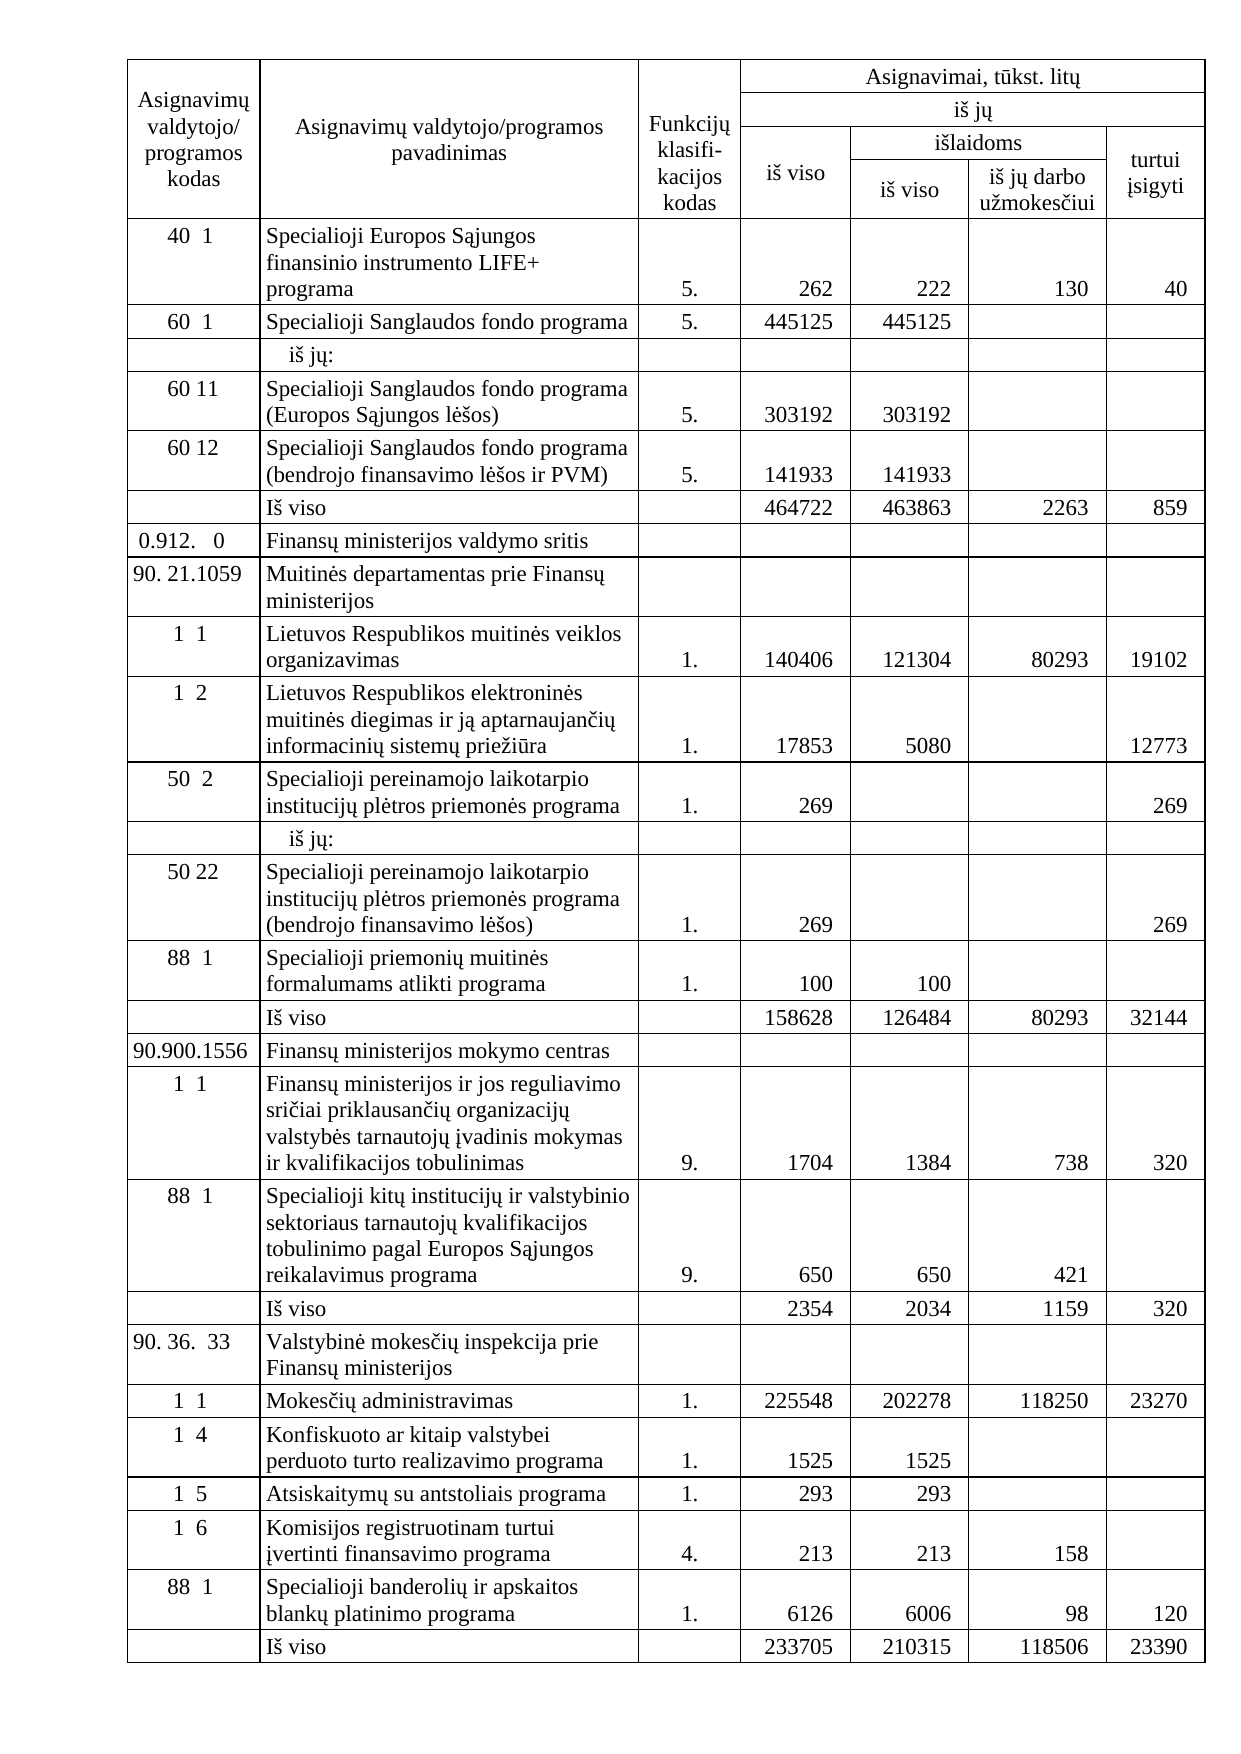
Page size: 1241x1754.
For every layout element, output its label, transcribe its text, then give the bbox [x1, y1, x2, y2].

table_cell [851, 558, 968, 616]
table_cell 2263 [969, 491, 1106, 523]
table_cell 269 [741, 855, 850, 940]
table_cell [1107, 1511, 1204, 1569]
table_cell 262 [741, 219, 850, 304]
table_cell 5080 [851, 677, 968, 761]
table_cell Konfiskuoto ar kitaip valstybei perduoto turto realizavimo programa [261, 1418, 638, 1476]
table_cell 650 [741, 1180, 850, 1291]
table_cell 225548 [741, 1385, 850, 1417]
table_cell 5. [639, 219, 740, 304]
table_cell [969, 558, 1106, 616]
table_cell 12773 [1107, 677, 1204, 761]
table_cell 17853 [741, 677, 850, 761]
table_cell 6126 [741, 1570, 850, 1629]
table_cell Specialioji banderolių ir apskaitos blankų platinimo programa [261, 1570, 638, 1629]
table_cell 50 2 [128, 763, 259, 821]
table_cell 90. 21.1059 [128, 558, 259, 616]
table_cell 88 1 [128, 1180, 259, 1291]
table_cell [851, 763, 968, 821]
table_cell 1 2 [128, 677, 259, 761]
table_cell [128, 1630, 259, 1662]
table_cell 1. [639, 855, 740, 940]
table_cell Iš viso [261, 1001, 638, 1033]
table_cell Specialioji Sanglaudos fondo programa (Europos Sąjungos lėšos) [261, 372, 638, 430]
table_cell [969, 524, 1106, 556]
table_cell [1107, 1478, 1204, 1510]
table_cell iš viso [851, 160, 968, 218]
table_cell 445125 [741, 305, 850, 337]
table_cell [969, 822, 1106, 854]
table_cell 738 [969, 1067, 1106, 1178]
table_cell Specialioji pereinamojo laikotarpio institucijų plėtros priemonės programa [261, 763, 638, 821]
table_cell 650 [851, 1180, 968, 1291]
table_cell Iš viso [261, 1292, 638, 1324]
table_cell [1107, 558, 1204, 616]
table_cell 293 [741, 1478, 850, 1510]
table_cell 40 1 [128, 219, 259, 304]
table_cell 88 1 [128, 941, 259, 1000]
table_header Asignavimų valdytojo/programos pavadinimas [261, 60, 638, 218]
table_cell 1159 [969, 1292, 1106, 1324]
table_cell 90. 36. 33 [128, 1325, 259, 1384]
table_cell 9. [639, 1067, 740, 1178]
table_cell [639, 1325, 740, 1384]
table_cell turtui įsigyti [1107, 127, 1204, 218]
table_cell 303192 [741, 372, 850, 430]
table_cell [128, 1292, 259, 1324]
table_cell 213 [851, 1511, 968, 1569]
table_cell [639, 339, 740, 371]
table_cell 90.900.1556 [128, 1034, 259, 1066]
table_cell [639, 558, 740, 616]
table_cell 19102 [1107, 617, 1204, 676]
table_cell 1. [639, 763, 740, 821]
table_cell 210315 [851, 1630, 968, 1662]
table_cell [1107, 305, 1204, 337]
table_cell [741, 1034, 850, 1066]
table_cell 126484 [851, 1001, 968, 1033]
table_cell 421 [969, 1180, 1106, 1291]
table_cell [969, 1418, 1106, 1476]
table_cell 859 [1107, 491, 1204, 523]
table_cell 2034 [851, 1292, 968, 1324]
table_cell [741, 1325, 850, 1384]
table_cell Specialioji Europos Sąjungos finansinio instrumento LIFE+ programa [261, 219, 638, 304]
table_cell [969, 763, 1106, 821]
table_cell 141933 [851, 431, 968, 490]
table_cell [851, 339, 968, 371]
table_cell [128, 491, 259, 523]
table_cell [639, 524, 740, 556]
table_cell 118250 [969, 1385, 1106, 1417]
table_cell 141933 [741, 431, 850, 490]
table_cell [1107, 339, 1204, 371]
table_cell 213 [741, 1511, 850, 1569]
table_cell [1107, 1034, 1204, 1066]
table_cell [969, 1478, 1106, 1510]
table_cell Valstybinė mokesčių inspekcija prie Finansų ministerijos [261, 1325, 638, 1384]
table_cell iš jų [741, 93, 1204, 126]
table_cell Atsiskaitymų su antstoliais programa [261, 1478, 638, 1510]
table_cell [969, 305, 1106, 337]
table_cell [639, 1001, 740, 1033]
table_cell [1107, 524, 1204, 556]
table_cell Iš viso [261, 1630, 638, 1662]
table_cell Finansų ministerijos ir jos reguliavimo sričiai priklausančių organizacijų valstybės tarnautojų įvadinis mokymas ir kvalifikacijos tobulinimas [261, 1067, 638, 1178]
table_cell 1. [639, 1418, 740, 1476]
table_cell Finansų ministerijos valdymo sritis [261, 524, 638, 556]
table_cell Specialioji pereinamojo laikotarpio institucijų plėtros priemonės programa (bendrojo finansavimo lėšos) [261, 855, 638, 940]
table_cell [969, 372, 1106, 430]
table_cell 88 1 [128, 1570, 259, 1629]
table_cell 60 12 [128, 431, 259, 490]
table_cell iš jų: [261, 822, 638, 854]
table_cell 158 [969, 1511, 1106, 1569]
table_cell 233705 [741, 1630, 850, 1662]
table_cell 0.912. 0 [128, 524, 259, 556]
table_cell 1. [639, 677, 740, 761]
table_header Asignavimai, tūkst. litų [741, 60, 1204, 92]
table_cell [741, 822, 850, 854]
table_cell 303192 [851, 372, 968, 430]
table_cell 1384 [851, 1067, 968, 1178]
table_cell [639, 491, 740, 523]
table_cell [1107, 372, 1204, 430]
table_cell 445125 [851, 305, 968, 337]
table_cell [851, 1034, 968, 1066]
table_cell [639, 822, 740, 854]
table_cell 463863 [851, 491, 968, 523]
table_cell 4. [639, 1511, 740, 1569]
table_cell 80293 [969, 1001, 1106, 1033]
table_cell [851, 822, 968, 854]
table_cell 120 [1107, 1570, 1204, 1629]
table_cell 100 [741, 941, 850, 1000]
table_cell 1 4 [128, 1418, 259, 1476]
table_cell 9. [639, 1180, 740, 1291]
table_cell [741, 558, 850, 616]
table_cell Muitinės departamentas prie Finansų ministerijos [261, 558, 638, 616]
table_header Funkcijų klasifi­kacijos kodas [639, 60, 740, 218]
table_cell 1. [639, 1385, 740, 1417]
table_cell 118506 [969, 1630, 1106, 1662]
table_cell 1. [639, 941, 740, 1000]
table_cell [128, 339, 259, 371]
table_cell iš viso [741, 127, 850, 218]
table_cell [969, 431, 1106, 490]
table_cell Specialioji kitų institucijų ir valstybinio sektoriaus tarnautojų kvalifikacijos tobulinimo pagal Europos Sąjungos reikalavimus programa [261, 1180, 638, 1291]
table_cell Lietuvos Respublikos muitinės veiklos organizavimas [261, 617, 638, 676]
table_cell Specialioji priemonių muitinės formalumams atlikti programa [261, 941, 638, 1000]
table_cell Finansų ministerijos mokymo centras [261, 1034, 638, 1066]
table_cell 1 1 [128, 1385, 259, 1417]
table_cell 98 [969, 1570, 1106, 1629]
table_cell iš jų: [261, 339, 638, 371]
table_cell Specialioji Sanglaudos fondo programa (bendrojo finansavimo lėšos ir PVM) [261, 431, 638, 490]
table_cell 222 [851, 219, 968, 304]
table_cell 1 1 [128, 617, 259, 676]
table_cell 269 [741, 763, 850, 821]
table_cell 6006 [851, 1570, 968, 1629]
table_cell 1. [639, 1570, 740, 1629]
table_cell 464722 [741, 491, 850, 523]
table_cell [1107, 1325, 1204, 1384]
table_cell iš jų darbo užmokesčiui [969, 160, 1106, 218]
table_cell 293 [851, 1478, 968, 1510]
table_cell 140406 [741, 617, 850, 676]
table_cell [128, 1001, 259, 1033]
table_cell 5. [639, 431, 740, 490]
table_cell 1 6 [128, 1511, 259, 1569]
table_cell [639, 1292, 740, 1324]
table_cell 2354 [741, 1292, 850, 1324]
table_cell [1107, 822, 1204, 854]
table_cell Lietuvos Respublikos elektroninės muitinės diegimas ir ją aptarnaujančių informacinių sistemų priežiūra [261, 677, 638, 761]
table_cell 320 [1107, 1292, 1204, 1324]
table_cell [1107, 431, 1204, 490]
table_cell 1 5 [128, 1478, 259, 1510]
table_cell Komisijos registruotinam turtui įvertinti finansavimo programa [261, 1511, 638, 1569]
table_cell [741, 524, 850, 556]
table_cell [128, 822, 259, 854]
table_cell 5. [639, 305, 740, 337]
table_cell 60 1 [128, 305, 259, 337]
table_cell 121304 [851, 617, 968, 676]
table_cell 50 22 [128, 855, 259, 940]
table_cell 269 [1107, 763, 1204, 821]
table_cell [969, 1325, 1106, 1384]
table_cell 23270 [1107, 1385, 1204, 1417]
table_cell 60 11 [128, 372, 259, 430]
table_cell 5. [639, 372, 740, 430]
table_cell [969, 941, 1106, 1000]
table_cell Specialioji Sanglaudos fondo programa [261, 305, 638, 337]
table_cell [851, 1325, 968, 1384]
table_cell išlaidoms [851, 127, 1106, 159]
table_cell [969, 677, 1106, 761]
table_cell 80293 [969, 617, 1106, 676]
table_cell 1. [639, 1478, 740, 1510]
table_cell [969, 1034, 1106, 1066]
table_cell 32144 [1107, 1001, 1204, 1033]
table_cell [1107, 1418, 1204, 1476]
table_cell 202278 [851, 1385, 968, 1417]
table_cell 1704 [741, 1067, 850, 1178]
table_cell [969, 855, 1106, 940]
table_cell 158628 [741, 1001, 850, 1033]
table_cell 1 1 [128, 1067, 259, 1178]
table_cell [851, 855, 968, 940]
table_cell 1. [639, 617, 740, 676]
table_cell Mokesčių administravimas [261, 1385, 638, 1417]
table_cell [1107, 941, 1204, 1000]
table_cell [1107, 1180, 1204, 1291]
table_cell [851, 524, 968, 556]
table_cell [741, 339, 850, 371]
table_header Asignavimų valdytojo/ programos kodas [128, 60, 259, 218]
table_cell 269 [1107, 855, 1204, 940]
table_cell 40 [1107, 219, 1204, 304]
table_cell 320 [1107, 1067, 1204, 1178]
table_cell 100 [851, 941, 968, 1000]
table_cell [639, 1034, 740, 1066]
table_cell 130 [969, 219, 1106, 304]
table_cell 23390 [1107, 1630, 1204, 1662]
table_cell Iš viso [261, 491, 638, 523]
table_cell [639, 1630, 740, 1662]
table_cell 1525 [851, 1418, 968, 1476]
table_cell [969, 339, 1106, 371]
table_cell 1525 [741, 1418, 850, 1476]
